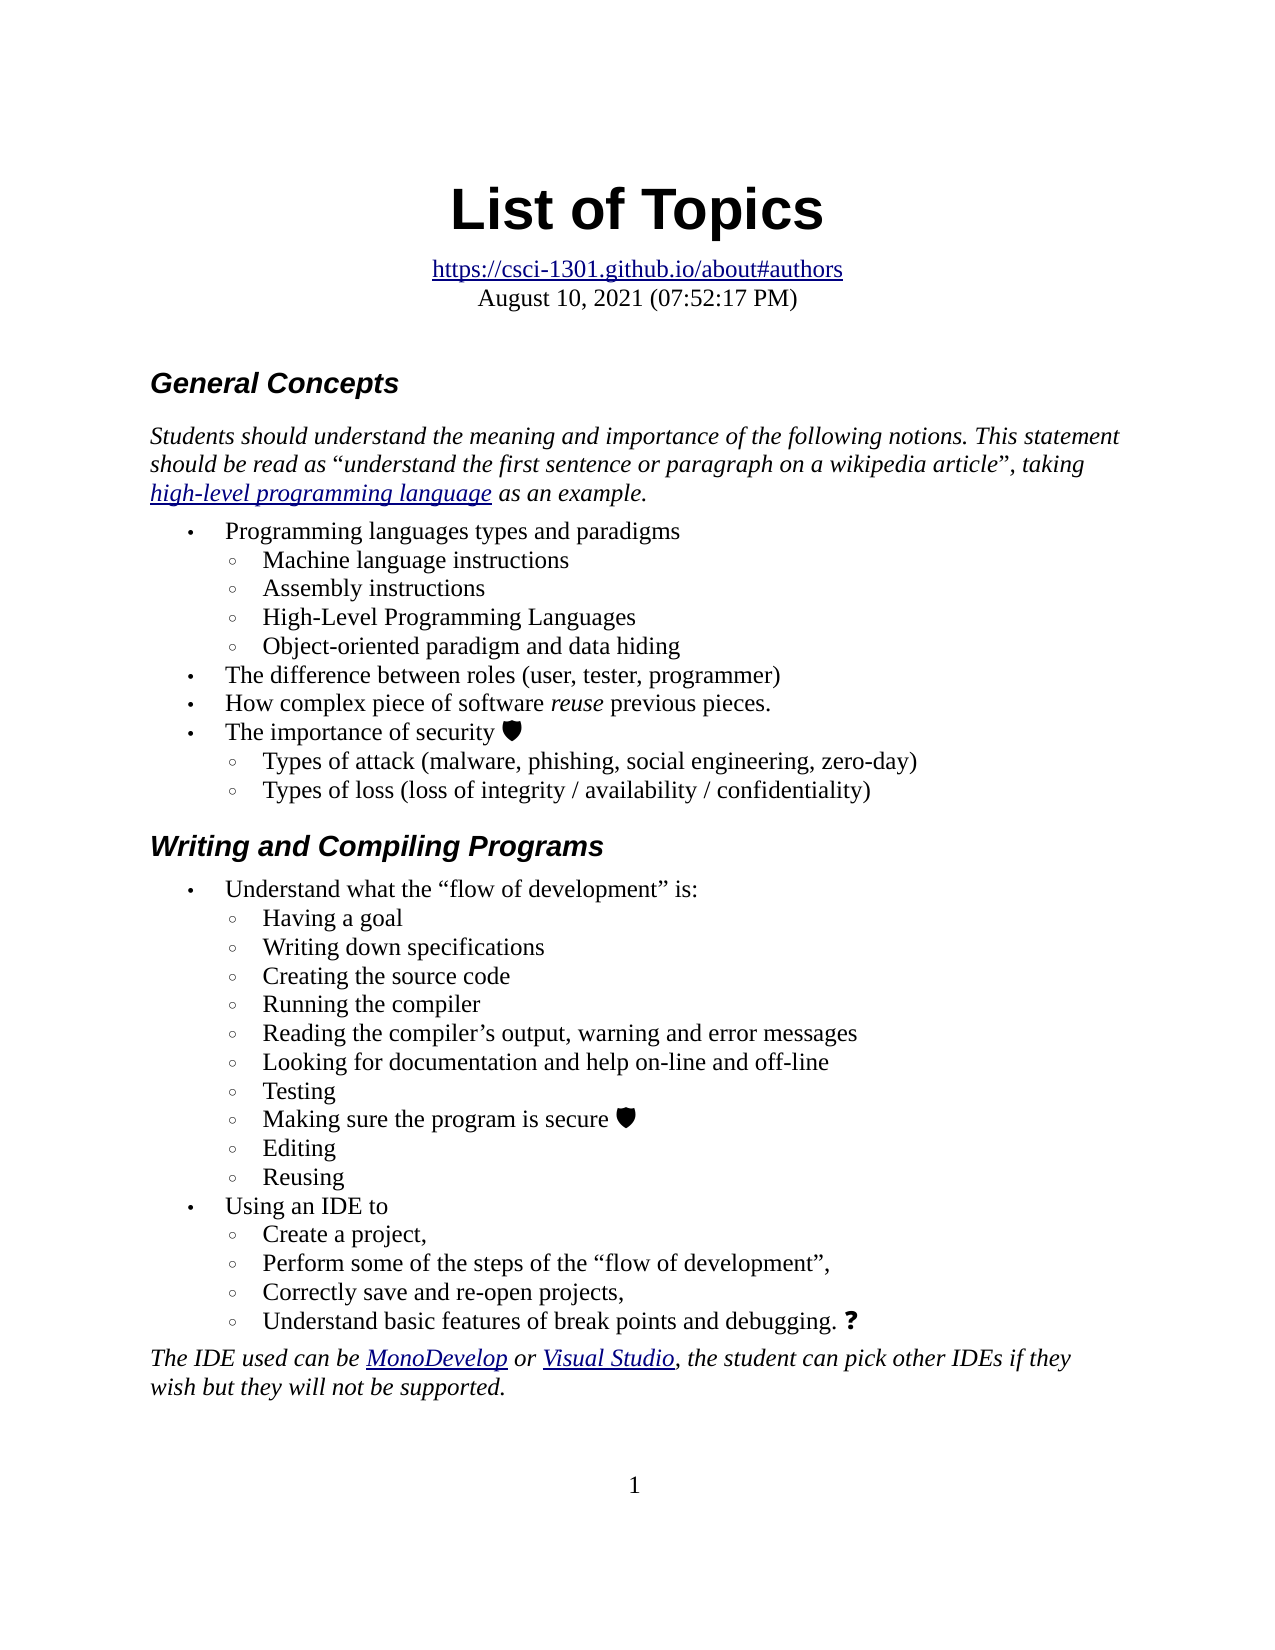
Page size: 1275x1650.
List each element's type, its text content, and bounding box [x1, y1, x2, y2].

list Types of attack (malware, phishing, social engineering, zero-day) [225, 746, 1125, 775]
list High-Level Programming Languages [225, 602, 1125, 631]
list Creating the source code [225, 961, 1125, 989]
list Assembly instructions [225, 573, 1125, 602]
list Understand basic features of break points and debugging. ❓ [225, 1306, 1125, 1334]
list Writing down specifications [225, 932, 1125, 961]
list Machine language instructions [225, 545, 1125, 573]
text Students should understand the meaning and importance of the following notions. This statement should be read as “understand the first sentence or paragraph on a wikipedia article”, taking high-level programming language as an example. [150, 421, 1125, 507]
subtitle Writing and Compiling Programs [150, 828, 1125, 862]
list Editing [225, 1133, 1125, 1162]
list Looking for documentation and help on-line and off-line [225, 1047, 1125, 1076]
list Perform some of the steps of the “flow of development”, [225, 1248, 1125, 1277]
list The importance of security 🛡️ [187, 717, 1125, 746]
text August 10, 2021 (07:52:17 PM) [150, 283, 1125, 312]
list Programming languages types and paradigms [187, 516, 1125, 545]
list Running the compiler [225, 989, 1125, 1018]
list How complex piece of software reuse previous pieces. [187, 688, 1125, 717]
list Making sure the program is secure 🛡️ [225, 1104, 1125, 1133]
text The IDE used can be MonoDevelop or Visual Studio, the student can pick other IDEs if they wish but they will not be supported. [150, 1343, 1125, 1401]
subtitle General Concepts [150, 366, 1125, 399]
list The difference between roles (user, tester, programmer) [187, 660, 1125, 688]
list Using an IDE to [187, 1191, 1125, 1219]
list Types of loss (loss of integrity / availability / confidentiality) [225, 775, 1125, 803]
text https://csci-1301.github.io/about#authors [150, 254, 1125, 283]
title List of Topics [150, 175, 1125, 242]
list Understand what the “flow of development” is: [187, 874, 1125, 903]
list Testing [225, 1076, 1125, 1104]
list Correctly save and re-open projects, [225, 1277, 1125, 1306]
list Create a project, [225, 1219, 1125, 1248]
list Having a goal [225, 903, 1125, 932]
list Reusing [225, 1162, 1125, 1191]
list Object-oriented paradigm and data hiding [225, 631, 1125, 660]
list Reading the compiler’s output, warning and error messages [225, 1018, 1125, 1047]
